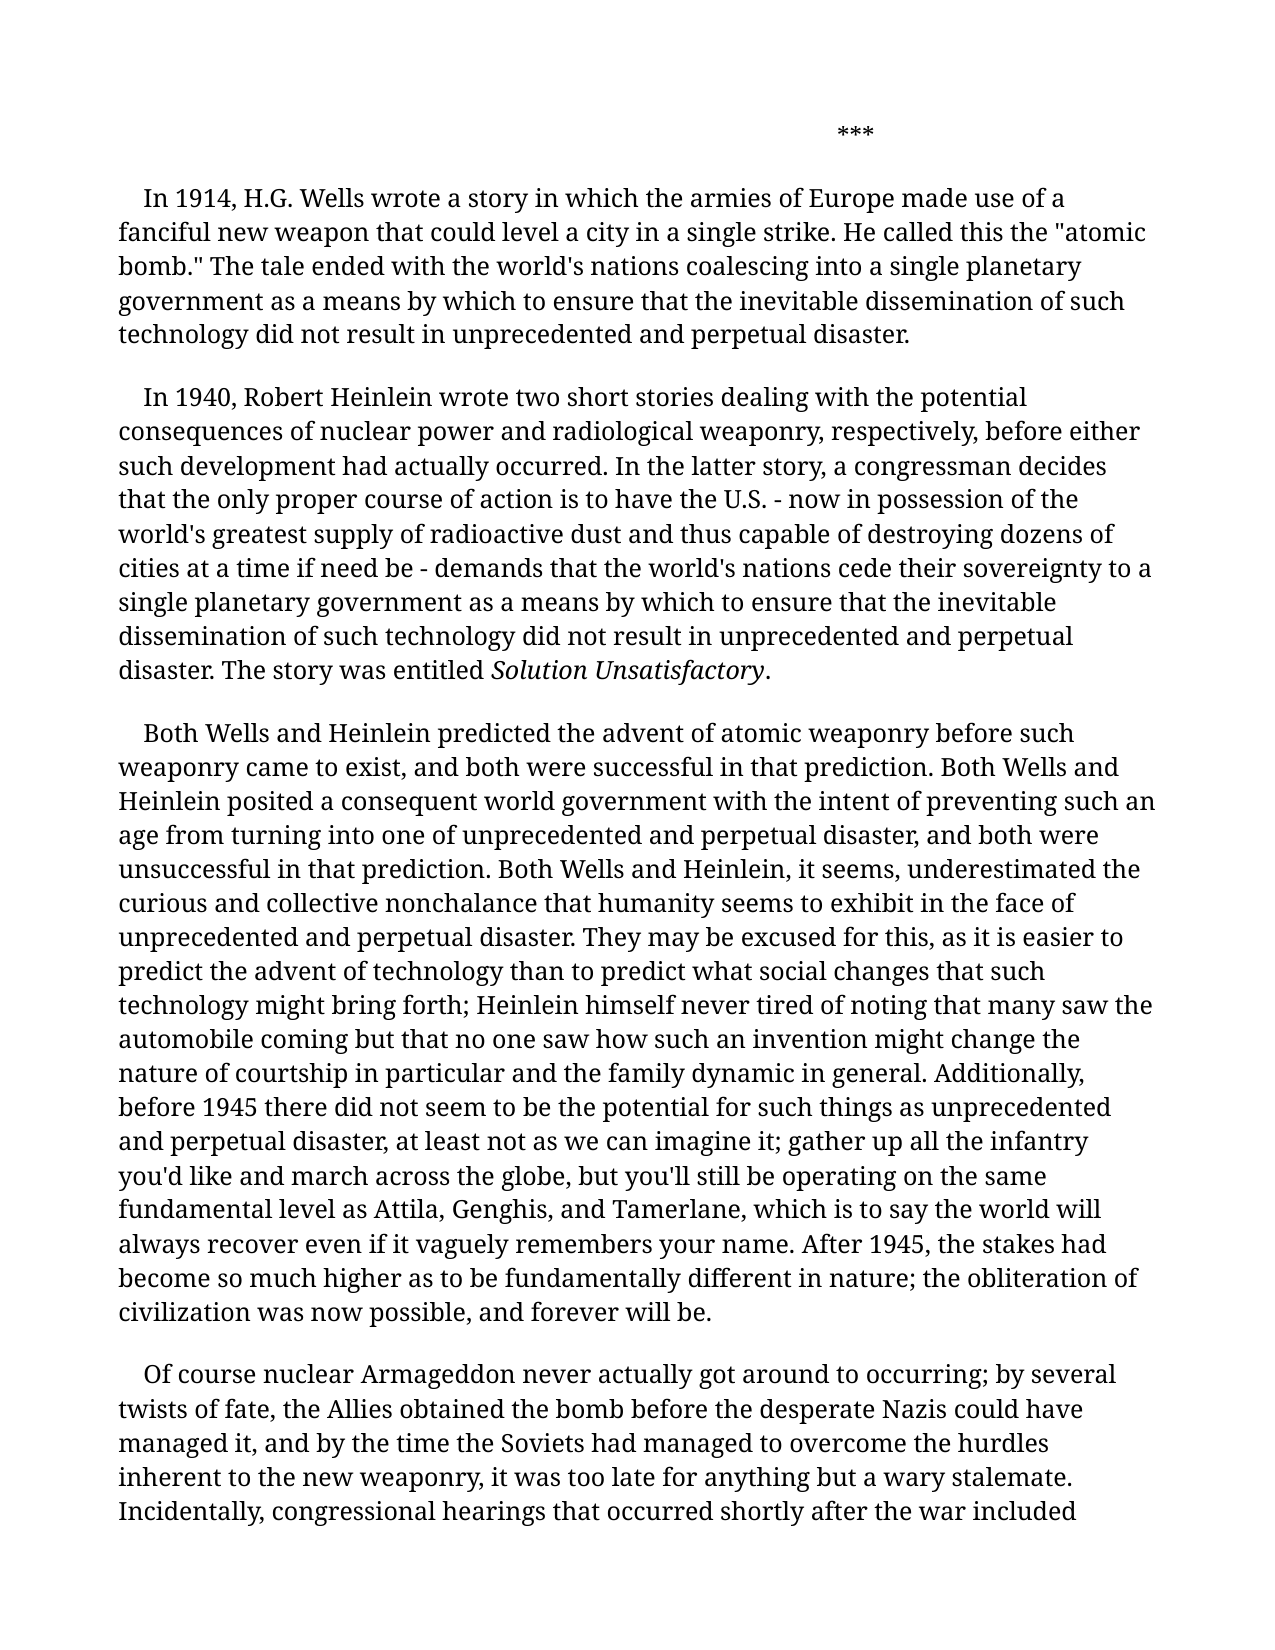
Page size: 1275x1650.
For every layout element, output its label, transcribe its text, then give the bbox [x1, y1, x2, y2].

text *** [118, 118, 1157, 152]
text Of course nuclear Armageddon never actually got around to occurring; by several twists of fate, the Allies obtained the bomb before the desperate Nazis could have managed it, and by the time the Soviets had managed to overcome the hurdles inherent to the new weaponry, it was too late for anything but a wary stalemate. Incidentally, congressional hearings that occurred shortly after the war included [118, 1357, 1157, 1527]
text In 1914, H.G. Wells wrote a story in which the armies of Europe made use of a fanciful new weapon that could level a city in a single strike. He called this the "atomic bomb." The tale ended with the world's nations coalescing into a single planetary government as a means by which to ensure that the inevitable dissemination of such technology did not result in unprecedented and perpetual disaster. [118, 181, 1157, 351]
text Both Wells and Heinlein predicted the advent of atomic weaponry before such weaponry came to exist, and both were successful in that prediction. Both Wells and Heinlein posited a consequent world government with the intent of preventing such an age from turning into one of unprecedented and perpetual disaster, and both were unsuccessful in that prediction. Both Wells and Heinlein, it seems, underestimated the curious and collective nonchalance that humanity seems to exhibit in the face of unprecedented and perpetual disaster. They may be excused for this, as it is easier to predict the advent of technology than to predict what social changes that such technology might bring forth; Heinlein himself never tired of noting that many saw the automobile coming but that no one saw how such an invention might change the nature of courtship in particular and the family dynamic in general. Additionally, before 1945 there did not seem to be the potential for such things as unprecedented and perpetual disaster, at least not as we can imagine it; gather up all the infantry you'd like and march across the globe, but you'll still be operating on the same fundamental level as Attila, Genghis, and Tamerlane, which is to say the world will always recover even if it vaguely remembers your name. After 1945, the stakes had become so much higher as to be fundamentally different in nature; the obliteration of civilization was now possible, and forever will be. [118, 715, 1157, 1328]
text In 1940, Robert Heinlein wrote two short stories dealing with the potential consequences of nuclear power and radiological weaponry, respectively, before either such development had actually occurred. In the latter story, a congressman decides that the only proper course of action is to have the U.S. - now in possession of the world's greatest supply of radioactive dust and thus capable of destroying dozens of cities at a time if need be - demands that the world's nations cede their sovereignty to a single planetary government as a means by which to ensure that the inevitable dissemination of such technology did not result in unprecedented and perpetual disaster. The story was entitled Solution Unsatisfactory. [118, 380, 1157, 687]
